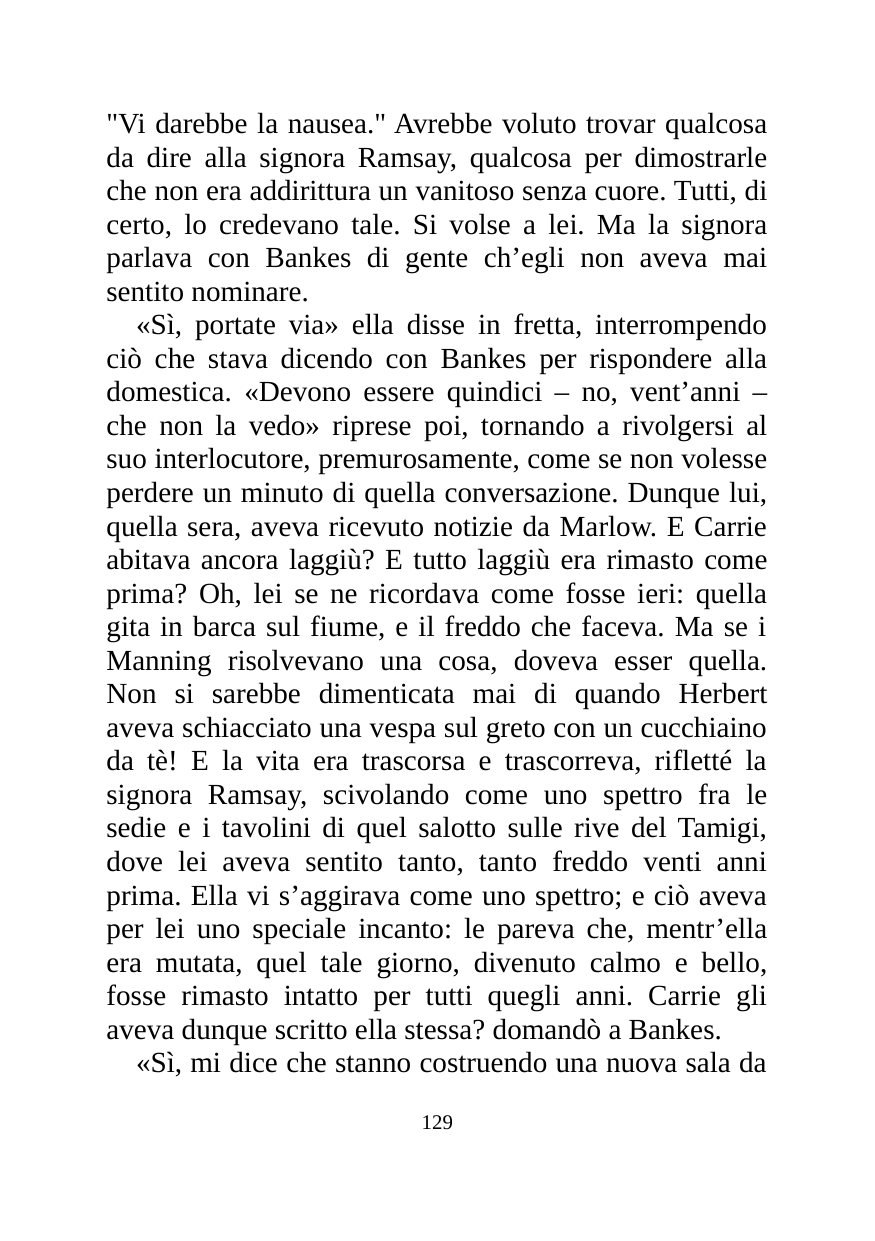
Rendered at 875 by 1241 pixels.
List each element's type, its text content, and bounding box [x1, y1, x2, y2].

text "Vi darebbe la nausea." Avrebbe voluto trovar qualcosa da dire alla signora Ramsay, qualcosa per dimostrarle che non era addirittura un vanitoso senza cuore. Tutti, di certo, lo credevano tale. Si volse a lei. Ma la signora parlava con Bankes di gente ch’egli non aveva mai sentito nominare. [106, 106, 768, 307]
text «Sì, portate via» ella disse in fretta, interrompendo ciò che stava dicendo con Bankes per rispondere alla domestica. «Devono essere quindici – no, vent’anni – che non la vedo» riprese poi, tornando a rivolgersi al suo interlocutore, premurosamente, come se non volesse perdere un minuto di quella conversazione. Dunque lui, quella sera, aveva ricevuto notizie da Marlow. E Carrie abitava ancora laggiù? E tutto laggiù era rimasto come prima? Oh, lei se ne ricordava come fosse ieri: quella gita in barca sul fiume, e il freddo che faceva. Ma se i Manning risolvevano una cosa, doveva esser quella. Non si sarebbe dimenticata mai di quando Herbert aveva schiacciato una vespa sul greto con un cucchiaino da tè! E la vita era trascorsa e trascorreva, rifletté la signora Ramsay, scivolando come uno spettro fra le sedie e i tavolini di quel salotto sulle rive del Tamigi, dove lei aveva sentito tanto, tanto freddo venti anni prima. Ella vi s’aggirava come uno spettro; e ciò aveva per lei uno speciale incanto: le pareva che, mentr’ella era mutata, quel tale giorno, divenuto calmo e bello, fosse rimasto intatto per tutti quegli anni. Carrie gli aveva dunque scritto ella stessa? domandò a Bankes. [106, 307, 768, 1045]
text «Sì, mi dice che stanno costruendo una nuova sala da [106, 1045, 768, 1079]
